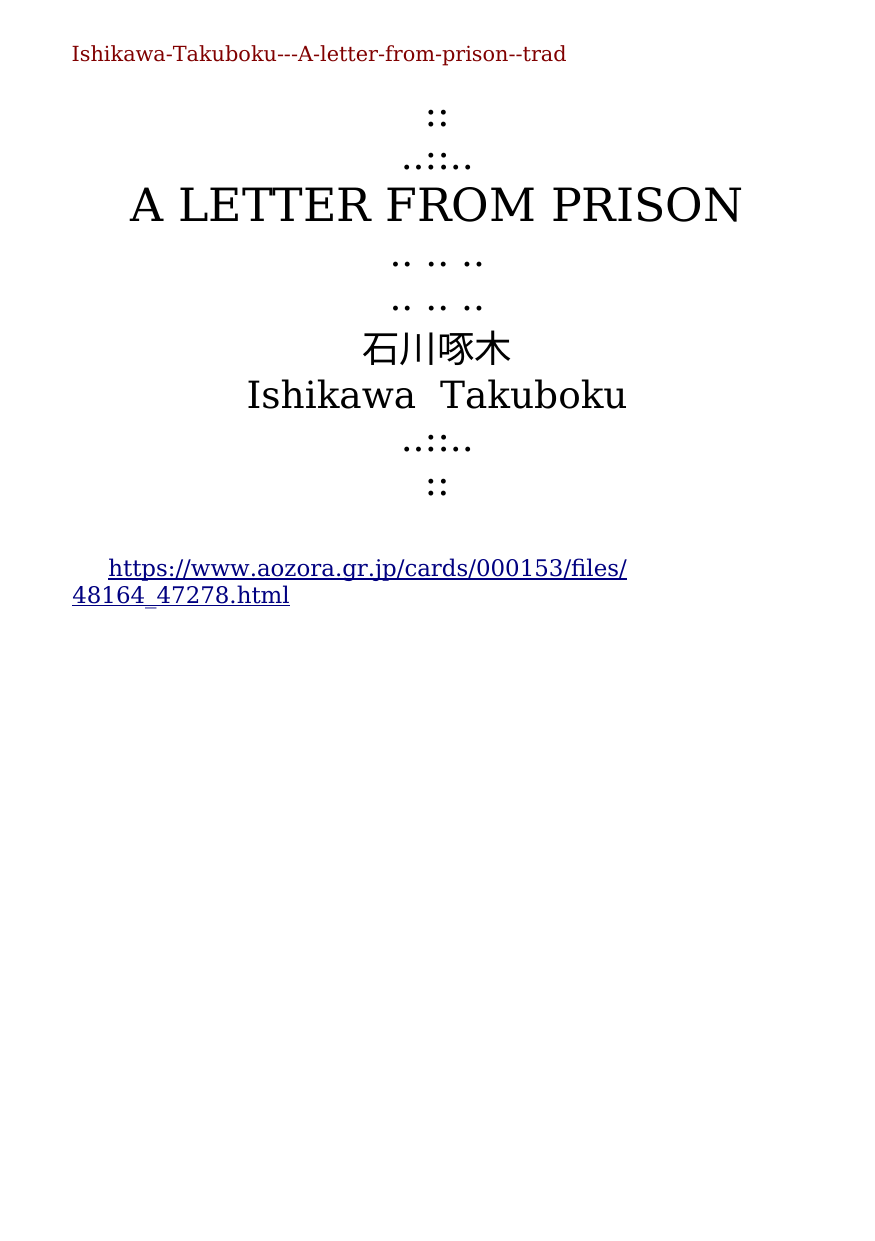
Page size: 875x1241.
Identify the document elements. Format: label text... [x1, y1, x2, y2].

subtitle :: ..::.. A LETTER FROM PRISON .. .. .. .. .. .. 石川啄木 Ishikawa Takuboku ..::.. :: [36, 91, 838, 504]
text Ishikawa-Takuboku---A-letter-from-prison--trad [71, 42, 803, 66]
text https://www.aozora.gr.jp/cards/000153/files/48164_47278.html [72, 555, 802, 609]
